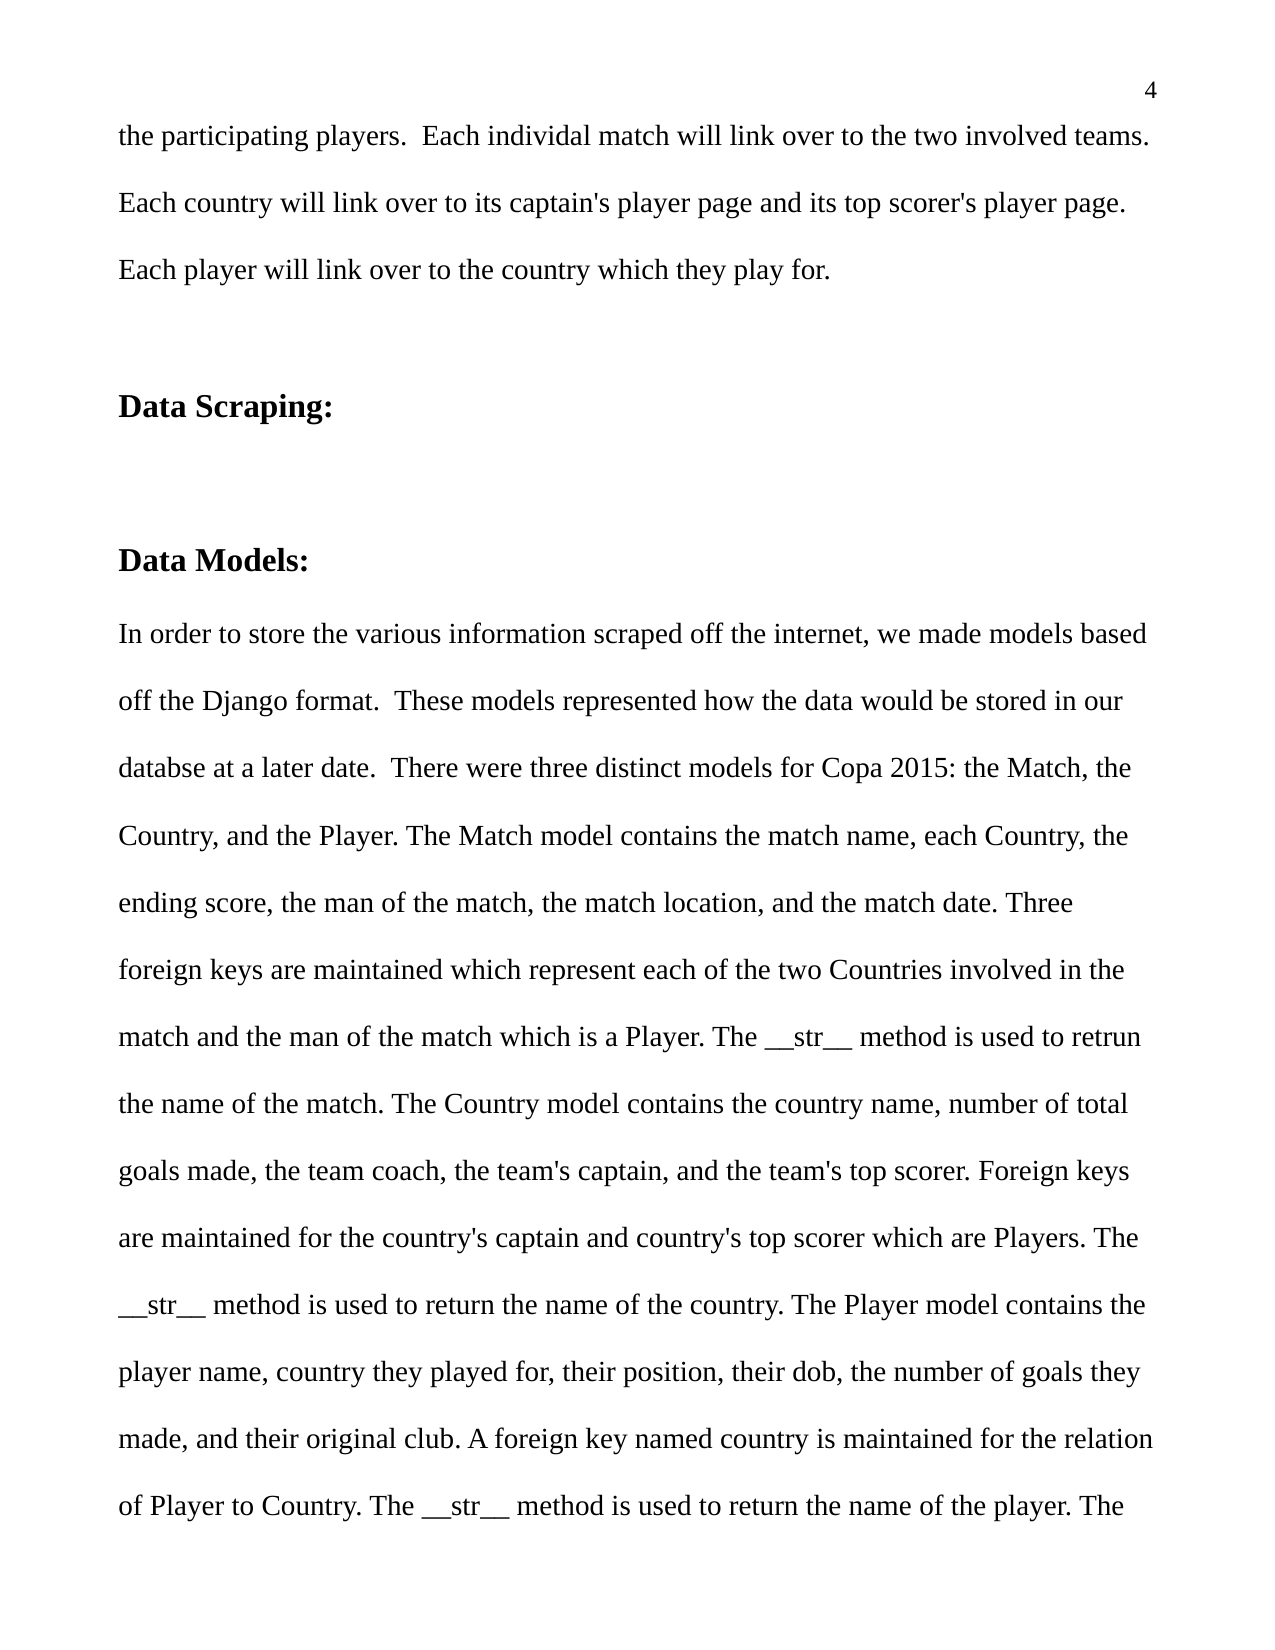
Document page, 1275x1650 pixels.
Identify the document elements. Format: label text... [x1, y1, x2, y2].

text Data Models: [118, 540, 1157, 578]
text the participating players. Each individal match will link over to the two involved teams. Each country will link over to its captain's player page and its top scorer's player page. Each player will link over to the country which they play for. [118, 118, 1157, 286]
text Data Scraping: [118, 386, 1157, 425]
text In order to store the various information scraped off the internet, we made models based off the Django format. These models represented how the data would be stored in our databse at a later date. There were three distinct models for Copa 2015: the Match, the Country, and the Player. The Match model contains the match name, each Country, the ending score, the man of the match, the match location, and the match date. Three foreign keys are maintained which represent each of the two Countries involved in the match and the man of the match which is a Player. The __str__ method is used to retrun the name of the match. The Country model contains the country name, number of total goals made, the team coach, the team's captain, and the team's top scorer. Foreign keys are maintained for the country's captain and country's top scorer which are Players. The __str__ method is used to return the name of the country. The Player model contains the player name, country they played for, their position, their dob, the number of goals they made, and their original club. A foreign key named country is maintained for the relation of Player to Country. The __str__ method is used to return the name of the player. The [118, 616, 1157, 1522]
